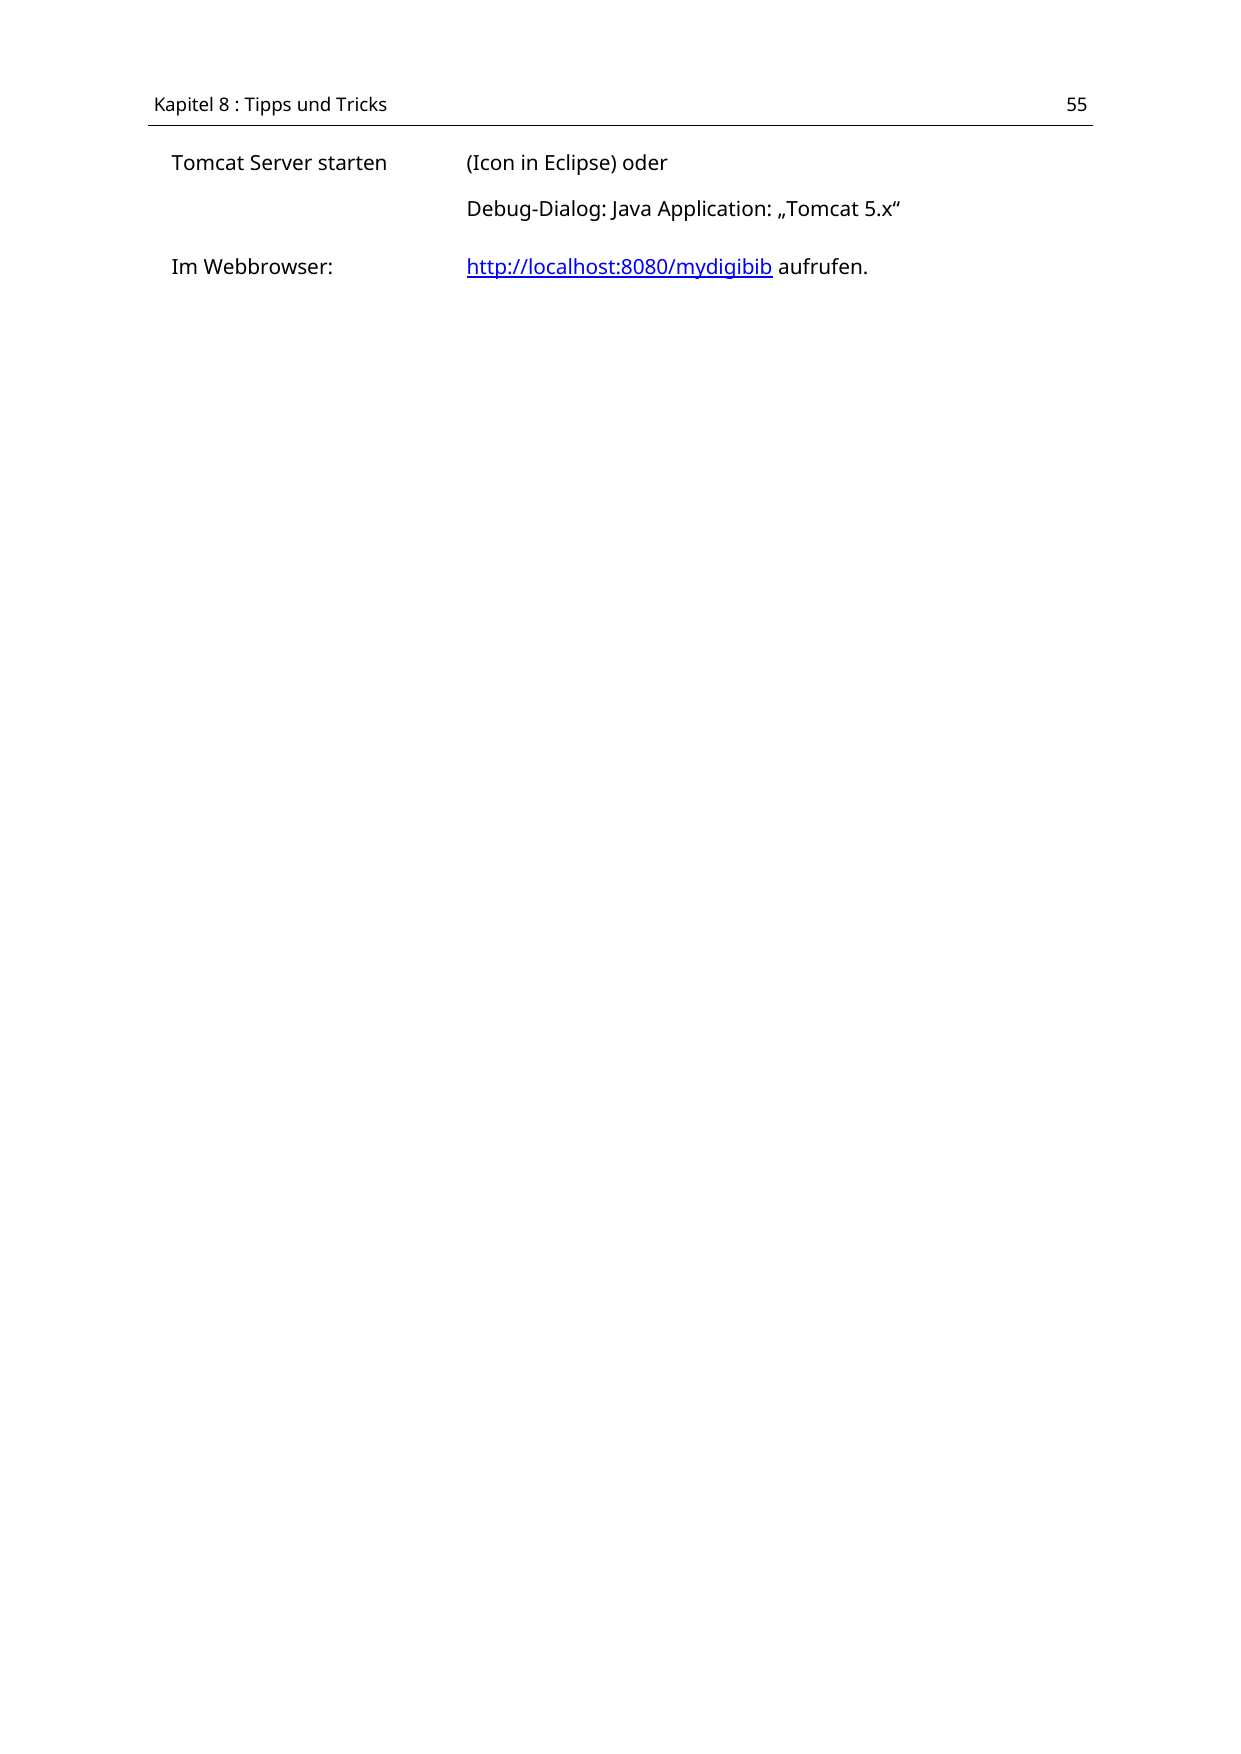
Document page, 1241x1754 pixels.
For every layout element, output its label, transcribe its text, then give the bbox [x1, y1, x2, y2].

text Im Webbrowser: http://localhost:8080/mydigibib aufrufen. [171, 252, 1069, 280]
text Tomcat Server starten (Icon in Eclipse) oder [171, 148, 1069, 176]
text Debug-Dialog: Java Application: „Tomcat 5.x“ [171, 194, 1069, 222]
